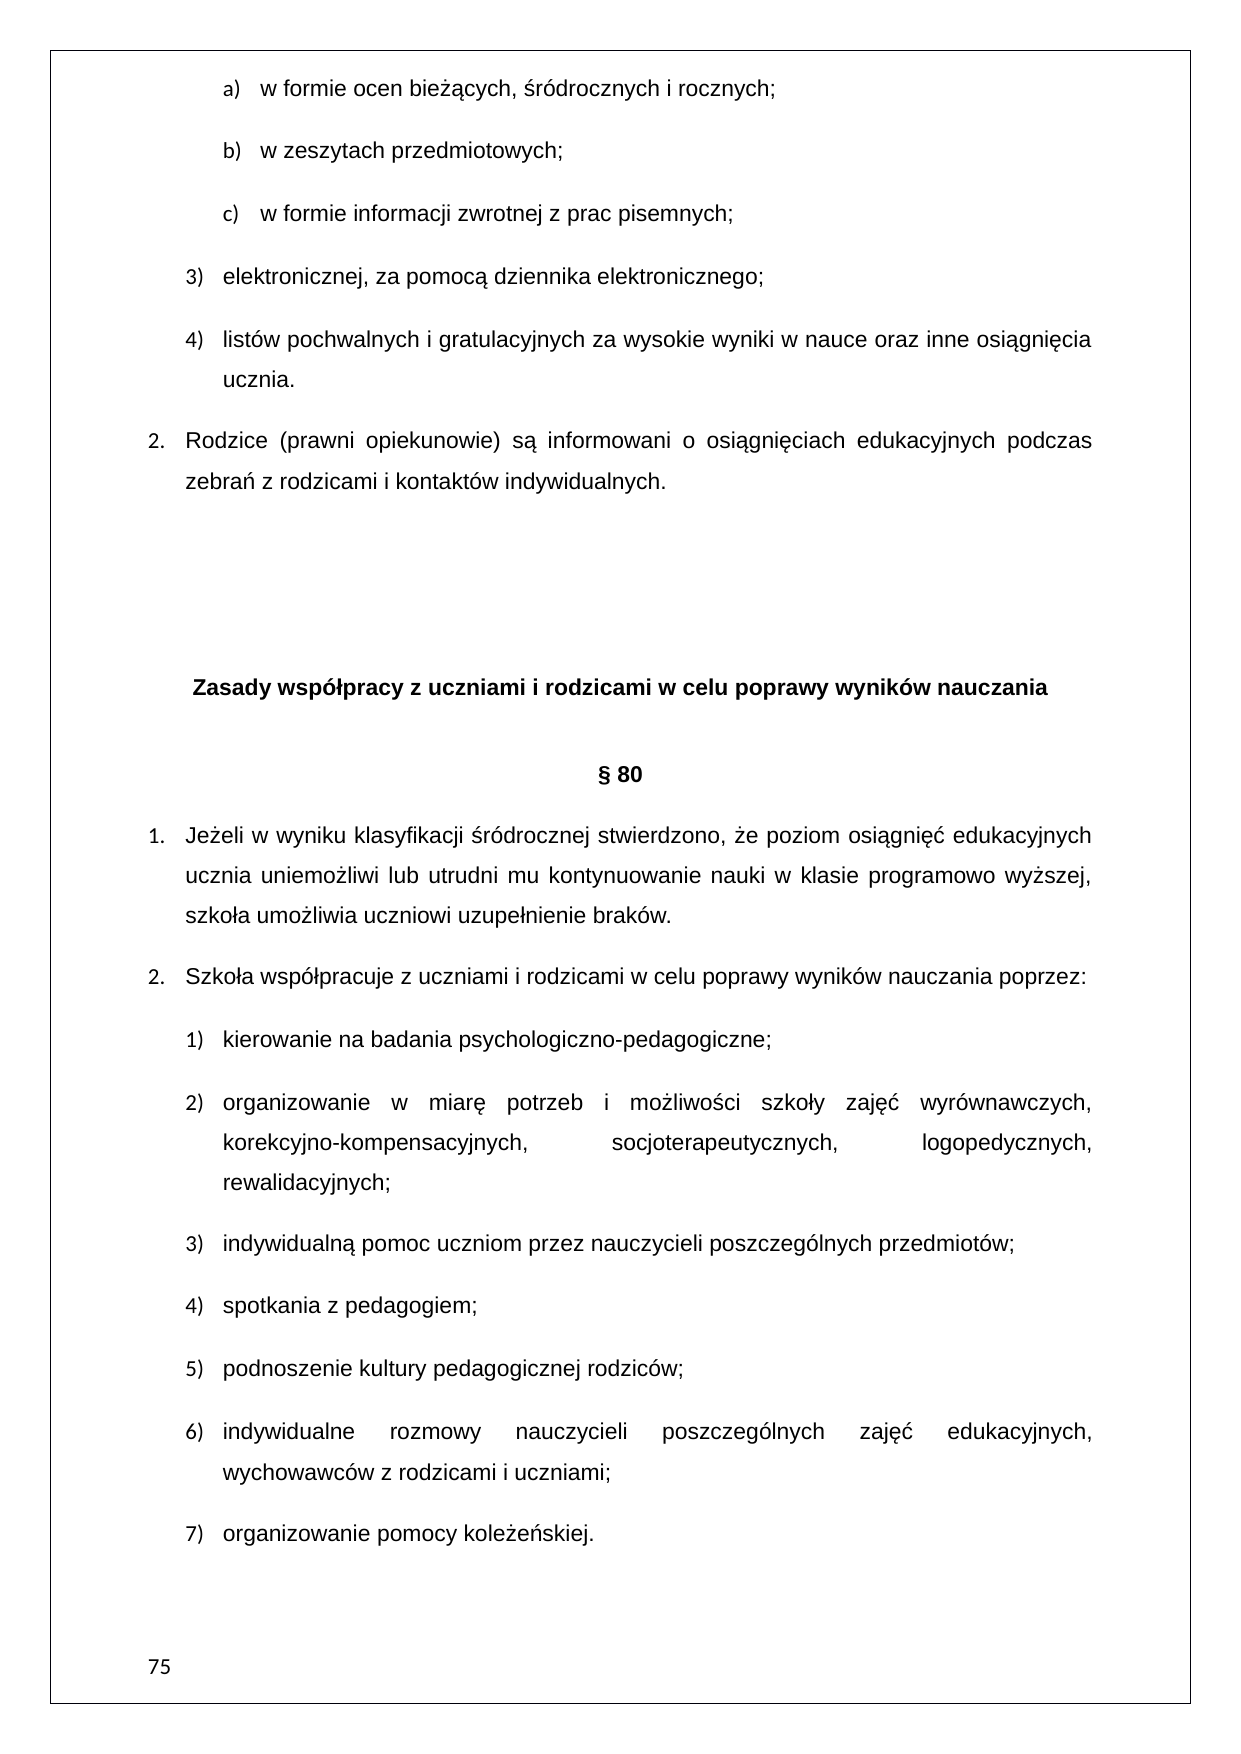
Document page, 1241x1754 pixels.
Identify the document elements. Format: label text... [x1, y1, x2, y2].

list indywidualne rozmowy nauczycieli poszczególnych zajęć edukacyjnych, wychowawców z rodzicami i uczniami; [185, 1417, 1092, 1485]
list kierowanie na badania psychologiczno-pedagogiczne; [185, 1025, 1092, 1053]
list w formie informacji zwrotnej z prac pisemnych; [223, 199, 1092, 227]
list organizowanie w miarę potrzeb i możliwości szkoły zajęć wyrównawczych, korekcyjno-kompensacyjnych, socjoterapeutycznych, logopedycznych, rewalidacyjnych; [185, 1088, 1092, 1195]
list indywidualną pomoc uczniom przez nauczycieli poszczególnych przedmiotów; [185, 1229, 1092, 1257]
list spotkania z pedagogiem; [185, 1292, 1092, 1320]
list Jeżeli w wyniku klasyfikacji śródrocznej stwierdzono, że poziom osiągnięć edukacyjnych ucznia uniemożliwi lub utrudni mu kontynuowanie nauki w klasie programowo wyższej, szkoła umożliwia uczniowi uzupełnienie braków. [148, 821, 1092, 928]
list w formie ocen bieżących, śródrocznych i rocznych; [223, 74, 1092, 102]
list w zeszytach przedmiotowych; [223, 137, 1092, 164]
subtitle Zasady współpracy z uczniami i rodzicami w celu poprawy wyników nauczania [148, 674, 1092, 701]
list Rodzice (prawni opiekunowie) są informowani o osiągnięciach edukacyjnych podczas zebrań z rodzicami i kontaktów indywidualnych. [148, 426, 1092, 494]
list podnoszenie kultury pedagogicznej rodziców; [185, 1354, 1092, 1382]
list Szkoła współpracuje z uczniami i rodzicami w celu poprawy wyników nauczania poprzez: [148, 962, 1092, 990]
list elektronicznej, za pomocą dziennika elektronicznego; [185, 262, 1092, 290]
list organizowanie pomocy koleżeńskiej. [185, 1519, 1092, 1547]
list listów pochwalnych i gratulacyjnych za wysokie wyniki w nauce oraz inne osiągnięcia ucznia. [185, 325, 1092, 392]
text § 80 [148, 761, 1092, 787]
